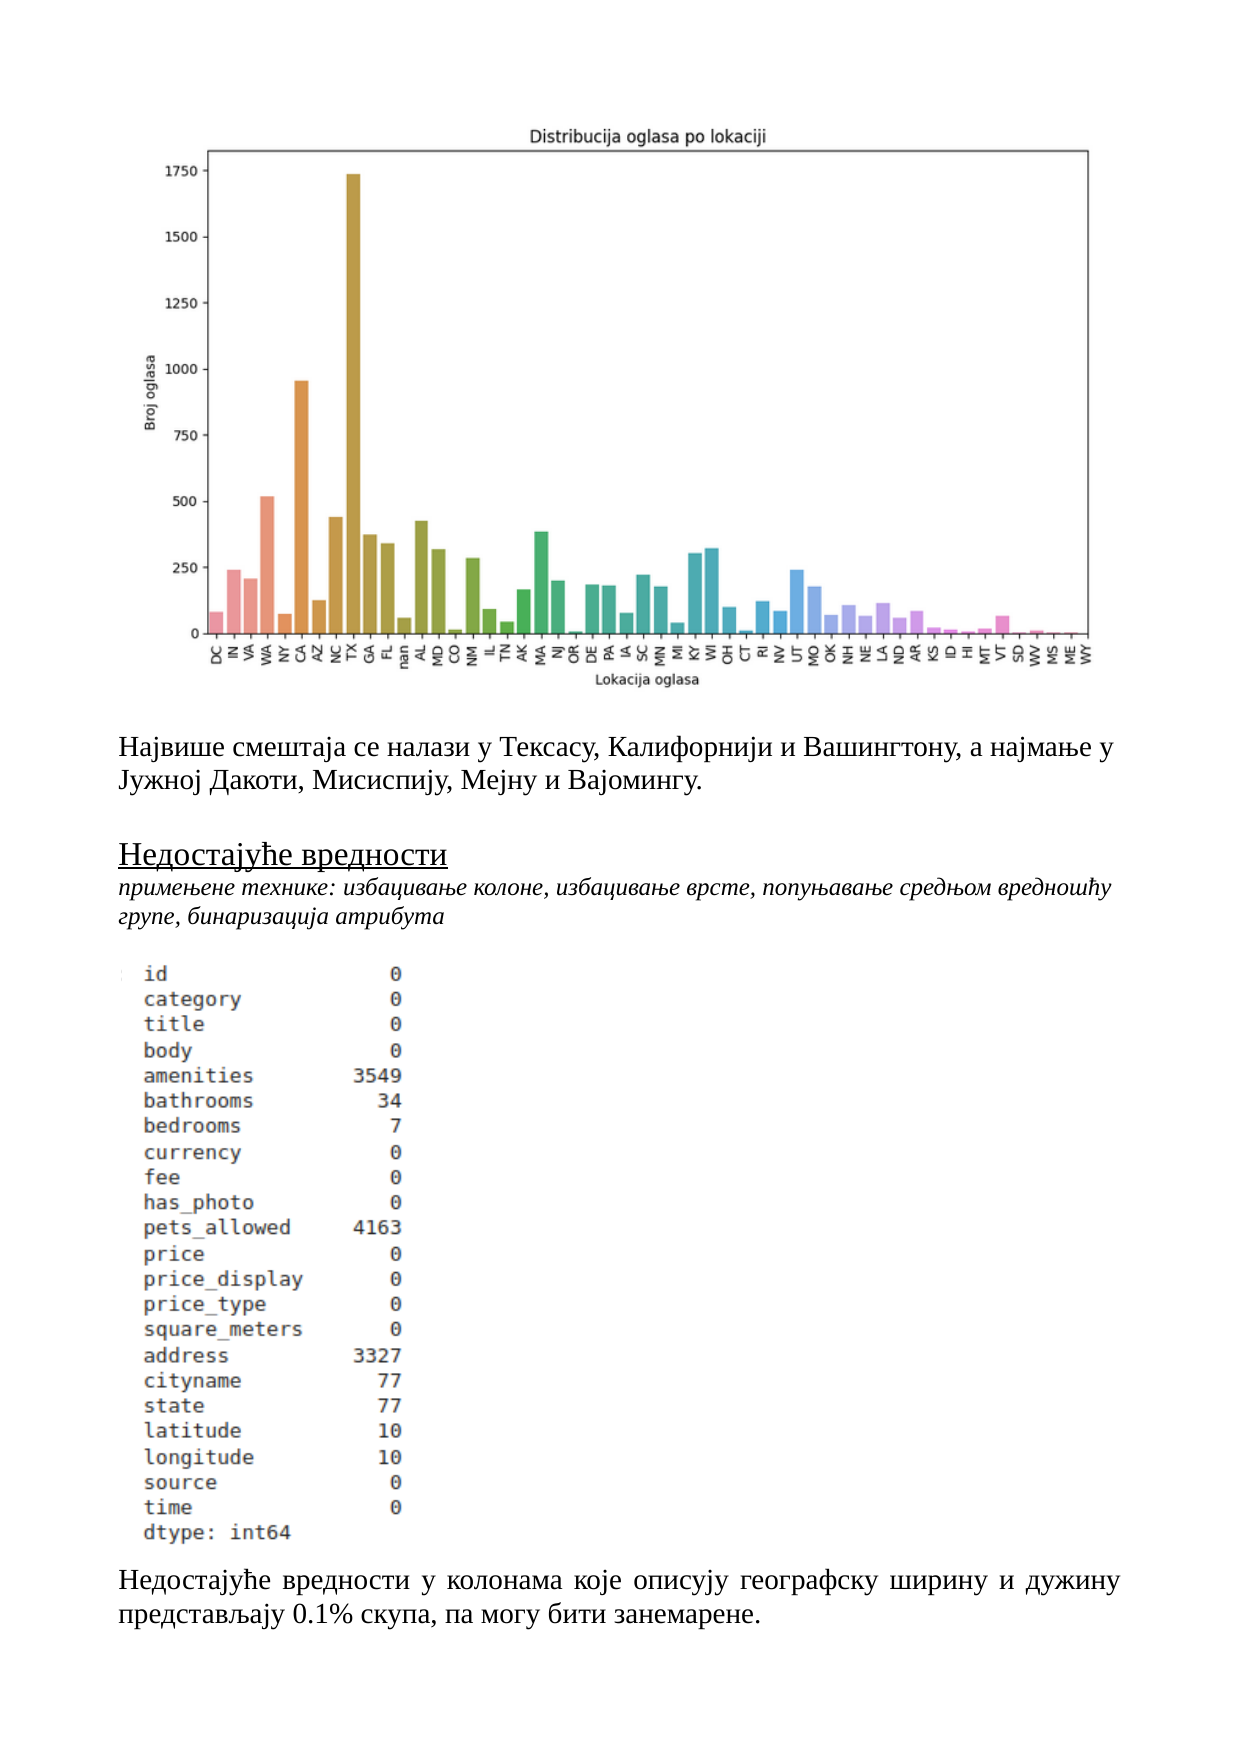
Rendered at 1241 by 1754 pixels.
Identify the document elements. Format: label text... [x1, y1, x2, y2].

text Највише смештаја се налази у Тексасу, Калифорнији и Вашингтону, а најмање у Јужној Дакоти, Мисиспију, Мејну и Вајомингу. [118, 696, 1122, 796]
text примењене технике: избацивање колоне, избацивање врсте, попуњавање средњом вредношћу групе, бинаризација атрибута [118, 872, 1122, 930]
text Недостајуће вредности [118, 834, 1122, 872]
picture [118, 118, 1123, 696]
picture [121, 953, 435, 1552]
text Недостајуће вредности у колонама које описују географску ширину и дужину представљају 0.1% скупа, па могу бити занемарене. [118, 1562, 1122, 1629]
